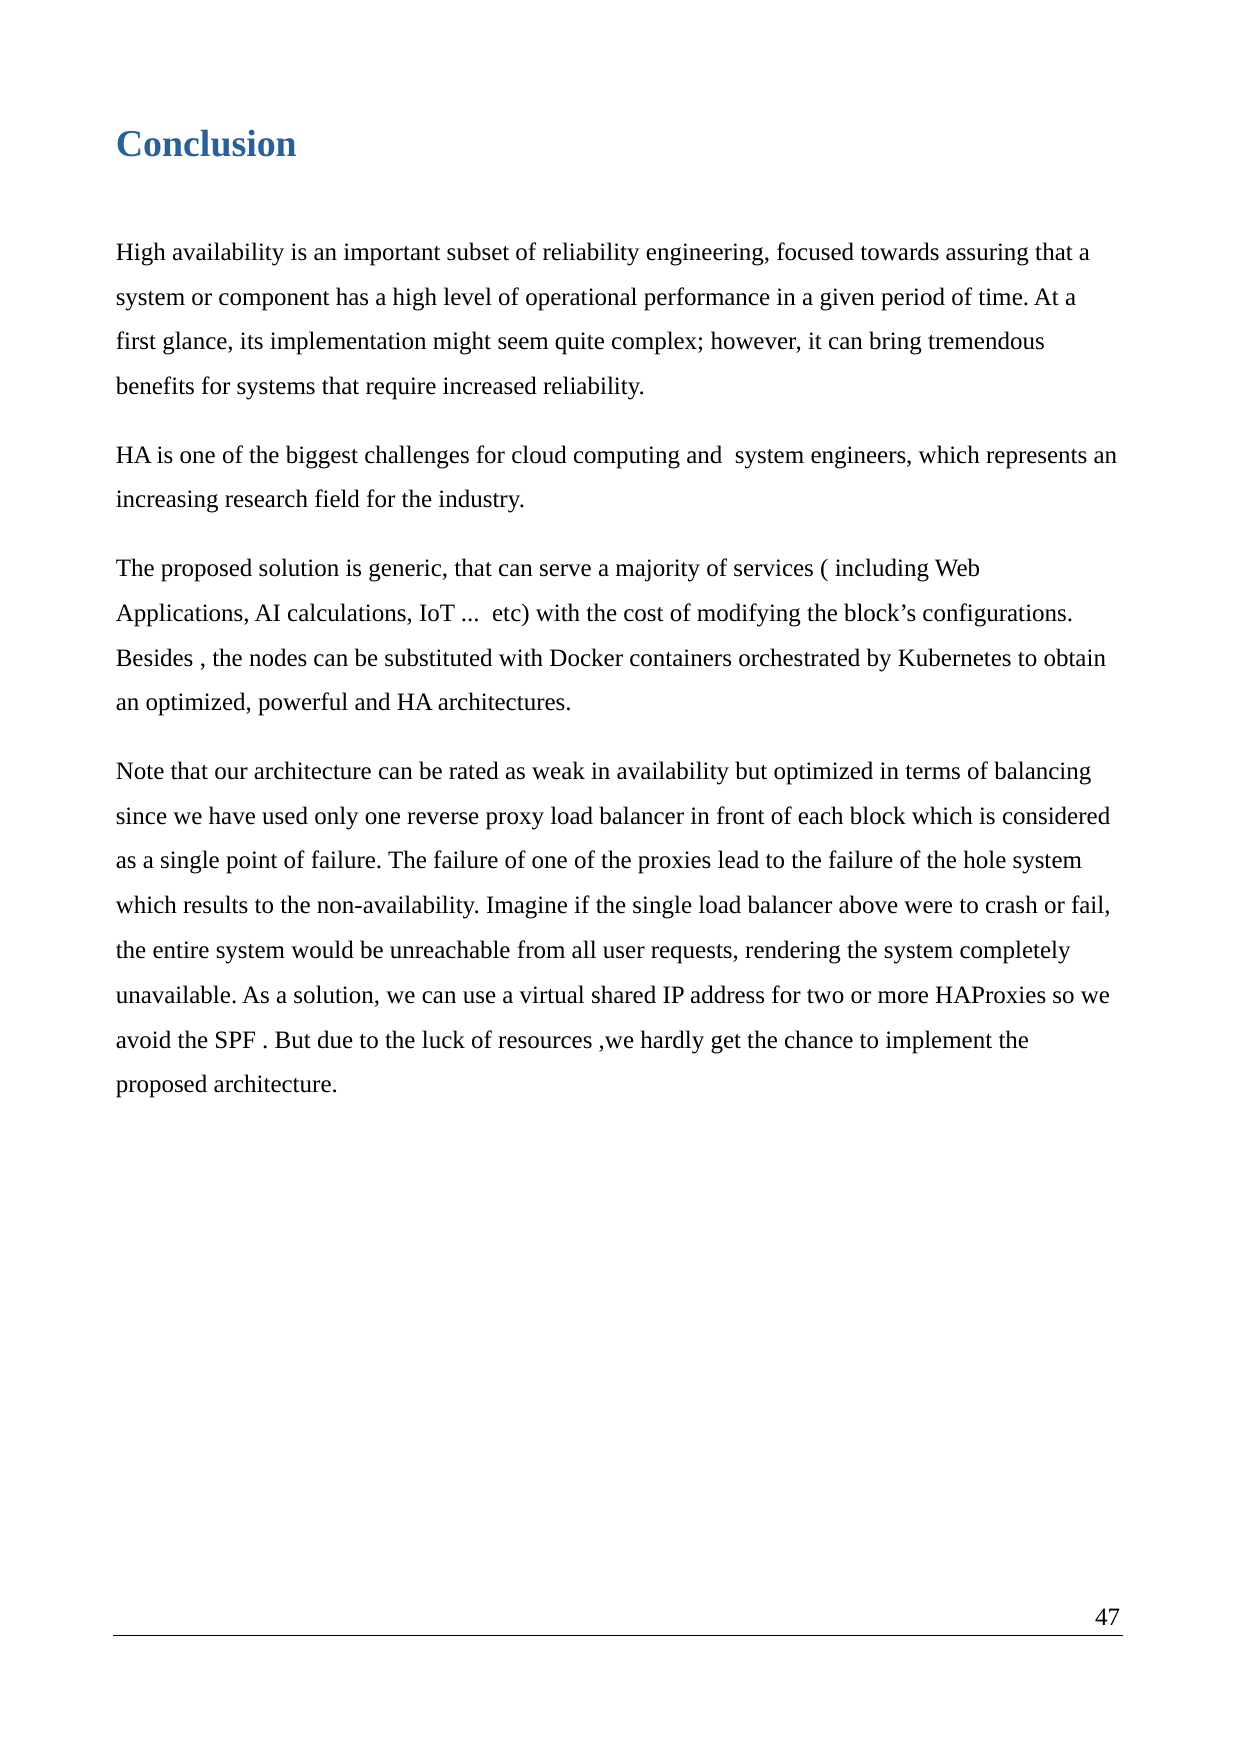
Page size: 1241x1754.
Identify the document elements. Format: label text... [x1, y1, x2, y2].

subtitle Conclusion [116, 121, 1120, 165]
text HA is one of the biggest challenges for cloud computing and system engineers, which represents an increasing research field for the industry. [116, 440, 1118, 513]
text Note that our architecture can be rated as weak in availability but optimized in terms of balancing since we have used only one reverse proxy load balancer in front of each block which is considered as a single point of failure. The failure of one of the proxies lead to the failure of the hole system which results to the non-availability. Imagine if the single load balancer above were to crash or fail, the entire system would be unreachable from all user requests, rendering the system completely unavailable. As a solution, we can use a virtual shared IP address for two or more HAProxies so we avoid the SPF . But due to the luck of resources ,we hardly get the chance to implement the proposed architecture. [116, 756, 1118, 1098]
text The proposed solution is generic, that can serve a majority of services ( including Web Applications, AI calculations, IoT ... etc) with the cost of modifying the block’s configurations. Besides , the nodes can be substituted with Docker containers orchestrated by Kubernetes to obtain an optimized, powerful and HA architectures. [116, 553, 1118, 716]
text High availability is an important subset of reliability engineering, focused towards assuring that a system or component has a high level of operational performance in a given period of time. At a first glance, its implementation might seem quite complex; however, it can bring tremendous benefits for systems that require increased reliability. [116, 237, 1118, 400]
